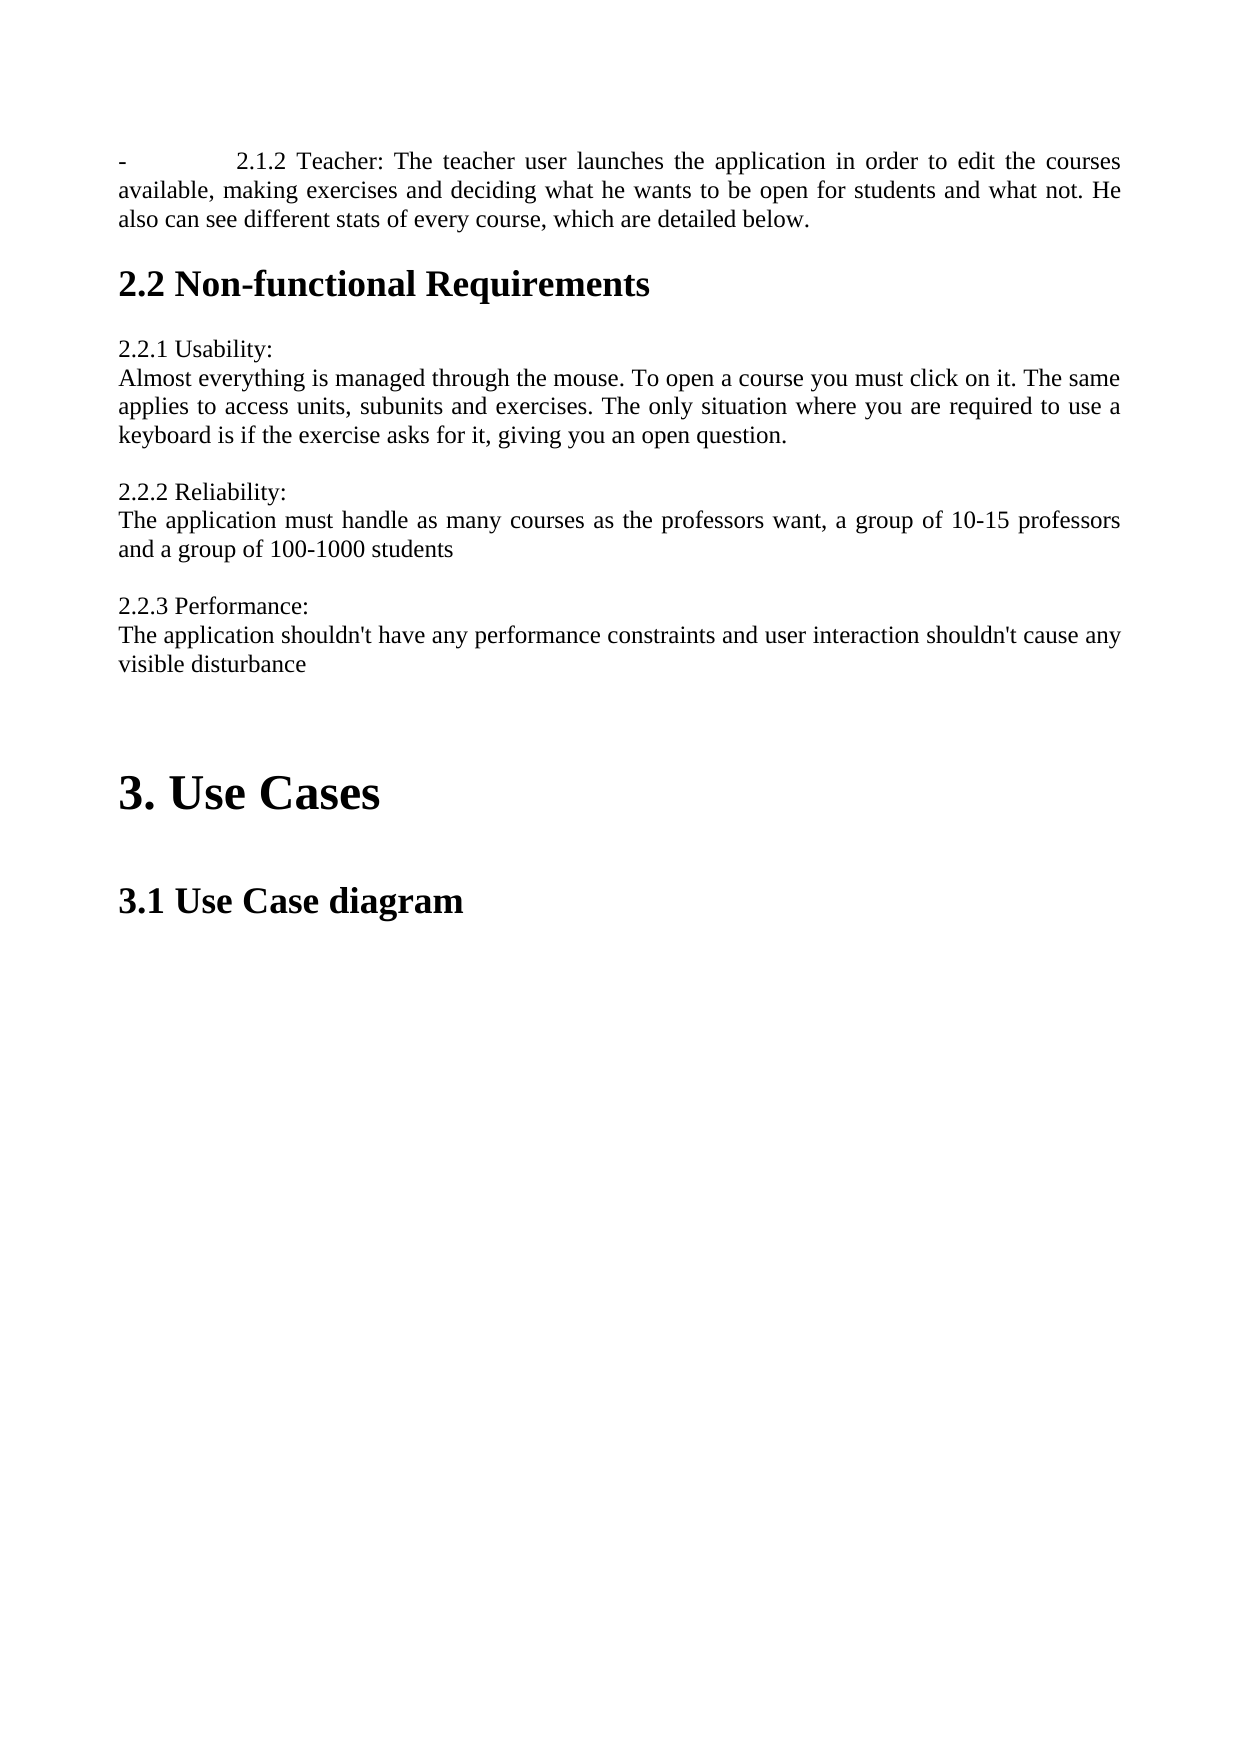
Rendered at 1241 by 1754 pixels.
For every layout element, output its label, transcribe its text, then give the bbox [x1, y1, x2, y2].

text 2.2.2 Reliability: [118, 477, 1122, 506]
text - 2.1.2 Teacher: The teacher user launches the application in order to edit the courses available, making exercises and deciding what he wants to be open for students and what not. He also can see different stats of every course, which are detailed below. [118, 146, 1122, 232]
text 3. Use Cases [118, 763, 1122, 820]
text Almost everything is managed through the mouse. To open a course you must click on it. The same applies to access units, subunits and exercises. The only situation where you are required to use a keyboard is if the exercise asks for it, giving you an open question. [118, 363, 1122, 449]
text 2.2 Non-functional Requirements [118, 262, 1122, 305]
text 2.2.3 Performance: [118, 591, 1122, 620]
text The application must handle as many courses as the professors want, a group of 10-15 professors and a group of 100-1000 students [118, 506, 1122, 563]
text The application shouldn't have any performance constraints and user interaction shouldn't cause any visible disturbance [118, 620, 1122, 677]
text 3.1 Use Case diagram [118, 878, 1122, 922]
text 2.2.1 Usability: [118, 334, 1122, 363]
